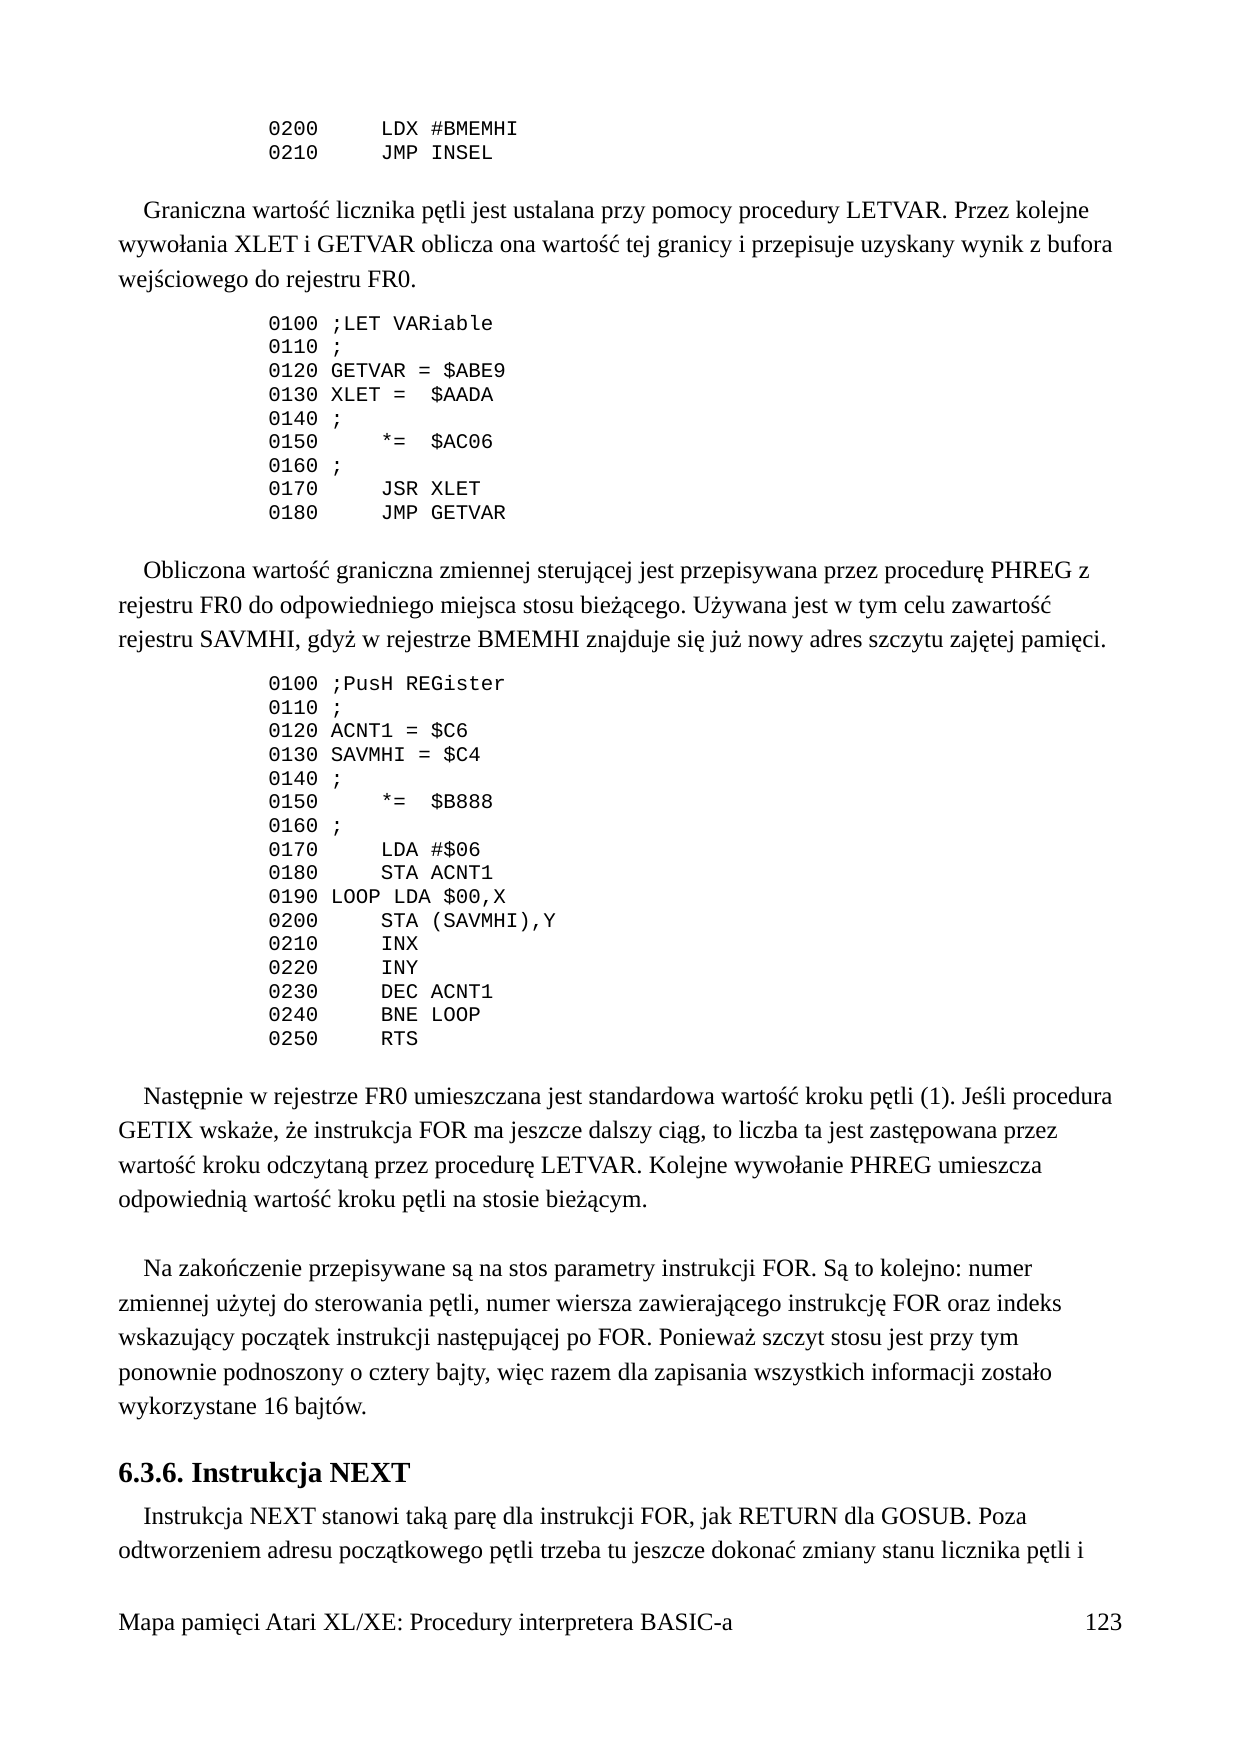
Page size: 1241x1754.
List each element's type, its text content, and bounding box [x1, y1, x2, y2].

text 0190 LOOP LDA $00,X [118, 886, 1122, 910]
text 0220 INY [118, 957, 1122, 981]
text 0110 ; [118, 337, 1122, 360]
text 0230 DEC ACNT1 [118, 981, 1122, 1004]
text 0160 ; [118, 455, 1122, 478]
text Obliczona wartość graniczna zmiennej sterującej jest przepisywana przez procedurę PHREG z rejestru FR0 do odpowiedniego miejsca stosu bieżącego. Używana jest w tym celu zawartość rejestru SAVMHI, gdyż w rejestrze BMEMHI znajduje się już nowy adres szczytu zajętej pamięci. [118, 555, 1122, 653]
text 0120 ACNT1 = $C6 [118, 721, 1122, 744]
text 0100 ;PusH REGister [118, 673, 1122, 697]
text 0200 LDX #BMEMHI [118, 118, 1122, 142]
text 0180 JMP GETVAR [118, 502, 1122, 526]
text Następnie w rejestrze FR0 umieszczana jest standardowa wartość kroku pętli (1). Jeśli procedura GETIX wskaże, że instrukcja FOR ma jeszcze dalszy ciąg, to liczba ta jest zastępowana przez wartość kroku odczytaną przez procedurę LETVAR. Kolejne wywołanie PHREG umieszcza odpowiednią wartość kroku pętli na stosie bieżącym. Na zakończenie przepisywane są na stos parametry instrukcji FOR. Są to kolejno: numer zmiennej użytej do sterowania pętli, numer wiersza zawierającego instrukcję FOR oraz indeks wskazujący początek instrukcji następującej po FOR. Ponieważ szczyt stosu jest przy tym ponownie podnoszony o cztery bajty, więc razem dla zapisania wszystkich informacji zostało wykorzystane 16 bajtów. [118, 1081, 1122, 1420]
text 0100 ;LET VARiable [118, 313, 1122, 337]
text 0130 SAVMHI = $C4 [118, 744, 1122, 768]
text 0120 GETVAR = $ABE9 [118, 360, 1122, 384]
text 0160 ; [118, 815, 1122, 839]
text 0200 STA (SAVMHI),Y [118, 910, 1122, 933]
text 0170 LDA #$06 [118, 839, 1122, 862]
text 0110 ; [118, 697, 1122, 721]
text 0140 ; [118, 768, 1122, 791]
text 0180 STA ACNT1 [118, 862, 1122, 886]
text 0250 RTS [118, 1028, 1122, 1052]
text 0150 *= $AC06 [118, 431, 1122, 455]
text 0210 INX [118, 933, 1122, 957]
text 0150 *= $B888 [118, 791, 1122, 815]
text 0240 BNE LOOP [118, 1004, 1122, 1028]
subtitle 6.3.6. Instrukcja NEXT [118, 1455, 1122, 1488]
text 0130 XLET = $AADA [118, 384, 1122, 407]
text Graniczna wartość licznika pętli jest ustalana przy pomocy procedury LETVAR. Przez kolejne wywołania XLET i GETVAR oblicza ona wartość tej granicy i przepisuje uzyskany wynik z bufora wejściowego do rejestru FR0. [118, 195, 1122, 293]
text Instrukcja NEXT stanowi taką parę dla instrukcji FOR, jak RETURN dla GOSUB. Poza odtworzeniem adresu początkowego pętli trzeba tu jeszcze dokonać zmiany stanu licznika pętli i [118, 1501, 1122, 1564]
text 0170 JSR XLET [118, 478, 1122, 502]
text 0140 ; [118, 407, 1122, 431]
text 0210 JMP INSEL [118, 142, 1122, 165]
